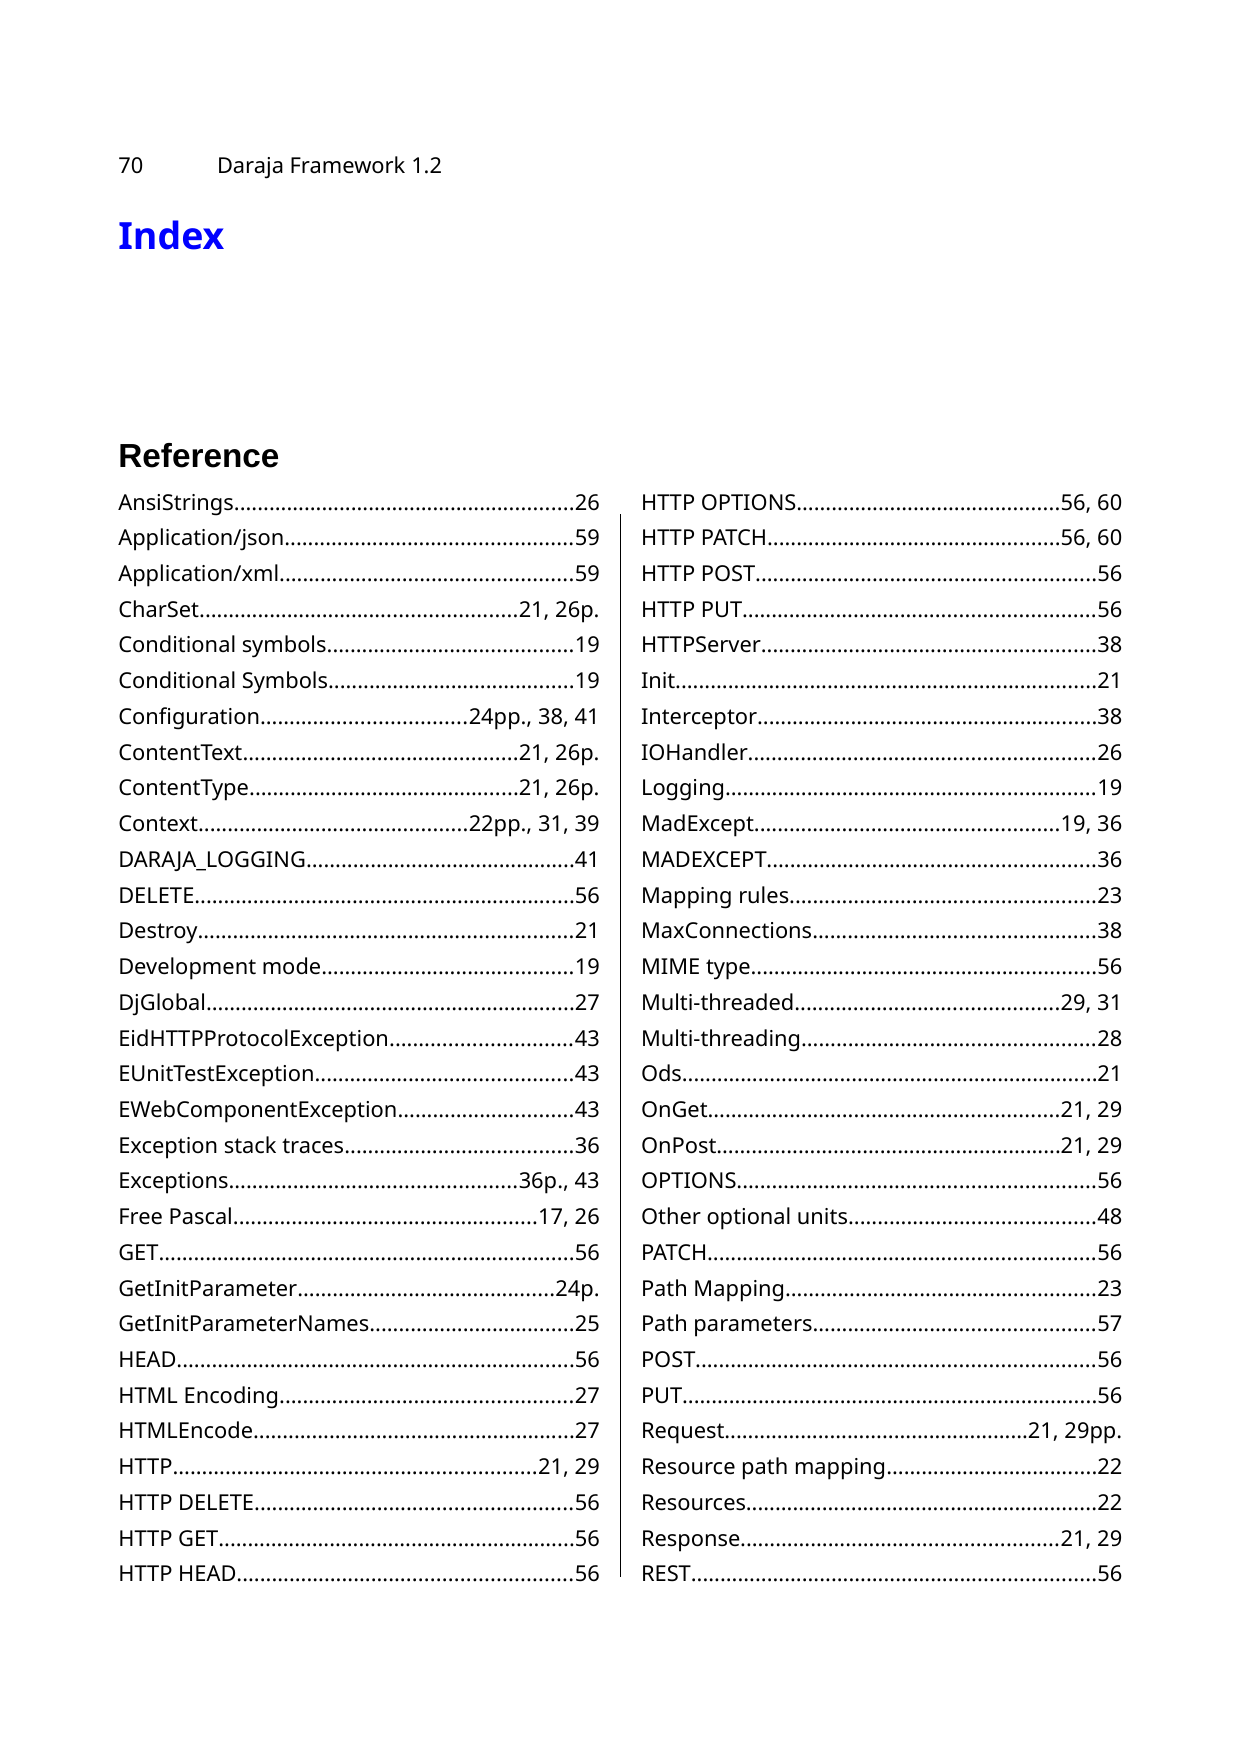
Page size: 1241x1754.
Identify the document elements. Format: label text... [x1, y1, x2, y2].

text HTML Encoding 27 [118, 1380, 599, 1409]
text HTMLEncode 27 [118, 1416, 599, 1445]
text HTTP 21, 29 [118, 1451, 599, 1481]
text MADEXCEPT 36 [641, 844, 1122, 874]
text HTTP POST 56 [641, 558, 1122, 588]
text Destroy 21 [118, 915, 599, 945]
text EidHTTPProtocolException 43 [118, 1022, 599, 1052]
text HTTPServer 38 [641, 629, 1122, 659]
text HTTP PATCH 56, 60 [641, 522, 1122, 552]
text Multi-threaded 29, 31 [641, 987, 1122, 1017]
text HTTP GET 56 [118, 1523, 599, 1552]
text Interceptor 38 [641, 701, 1122, 731]
text EUnitTestException 43 [118, 1058, 599, 1088]
text HTTP OPTIONS 56, 60 [641, 487, 1122, 516]
text Response 21, 29 [641, 1523, 1122, 1552]
text Application/xml 59 [118, 558, 599, 588]
text Free Pascal 17, 26 [118, 1201, 599, 1231]
text HEAD 56 [118, 1344, 599, 1374]
text POST 56 [641, 1344, 1122, 1374]
text Application/json 59 [118, 522, 599, 552]
text GET 56 [118, 1237, 599, 1267]
text EWebComponentException 43 [118, 1094, 599, 1124]
text AnsiStrings 26 [118, 487, 599, 516]
text OPTIONS 56 [641, 1165, 1122, 1195]
text PATCH 56 [641, 1237, 1122, 1267]
text ContentText 21, 26p. [118, 737, 599, 766]
text Exception stack traces 36 [118, 1130, 599, 1159]
text PUT 56 [641, 1380, 1122, 1409]
text Mapping rules 23 [641, 879, 1122, 909]
text Conditional symbols 19 [118, 629, 599, 659]
text Development mode 19 [118, 951, 599, 981]
text Logging 19 [641, 772, 1122, 802]
text MadExcept 19, 36 [641, 808, 1122, 838]
text DARAJA_LOGGING 41 [118, 844, 599, 874]
text HTTP HEAD 56 [118, 1558, 599, 1588]
text MaxConnections 38 [641, 915, 1122, 945]
text OnPost 21, 29 [641, 1130, 1122, 1159]
text OnGet 21, 29 [641, 1094, 1122, 1124]
text CharSet 21, 26p. [118, 594, 599, 623]
text MIME type 56 [641, 951, 1122, 981]
text Ods 21 [641, 1058, 1122, 1088]
subtitle Reference [118, 437, 1122, 475]
text Request 21, 29pp. [641, 1416, 1122, 1445]
text Multi-threading 28 [641, 1022, 1122, 1052]
text Path parameters 57 [641, 1308, 1122, 1338]
text Init 21 [641, 665, 1122, 695]
text Path Mapping 23 [641, 1273, 1122, 1302]
text HTTP DELETE 56 [118, 1487, 599, 1517]
text REST 56 [641, 1558, 1122, 1588]
text ContentType 21, 26p. [118, 772, 599, 802]
text GetInitParameterNames 25 [118, 1308, 599, 1338]
text Conditional Symbols 19 [118, 665, 599, 695]
text GetInitParameter 24p. [118, 1273, 599, 1302]
text DjGlobal 27 [118, 987, 599, 1017]
text HTTP PUT 56 [641, 594, 1122, 623]
text IOHandler 26 [641, 737, 1122, 766]
subtitle Index [118, 209, 1122, 260]
text Configuration 24pp., 38, 41 [118, 701, 599, 731]
text Resources 22 [641, 1487, 1122, 1517]
text DELETE 56 [118, 879, 599, 909]
text Exceptions 36p., 43 [118, 1165, 599, 1195]
text Context 22pp., 31, 39 [118, 808, 599, 838]
text Resource path mapping 22 [641, 1451, 1122, 1481]
text Other optional units 48 [641, 1201, 1122, 1231]
